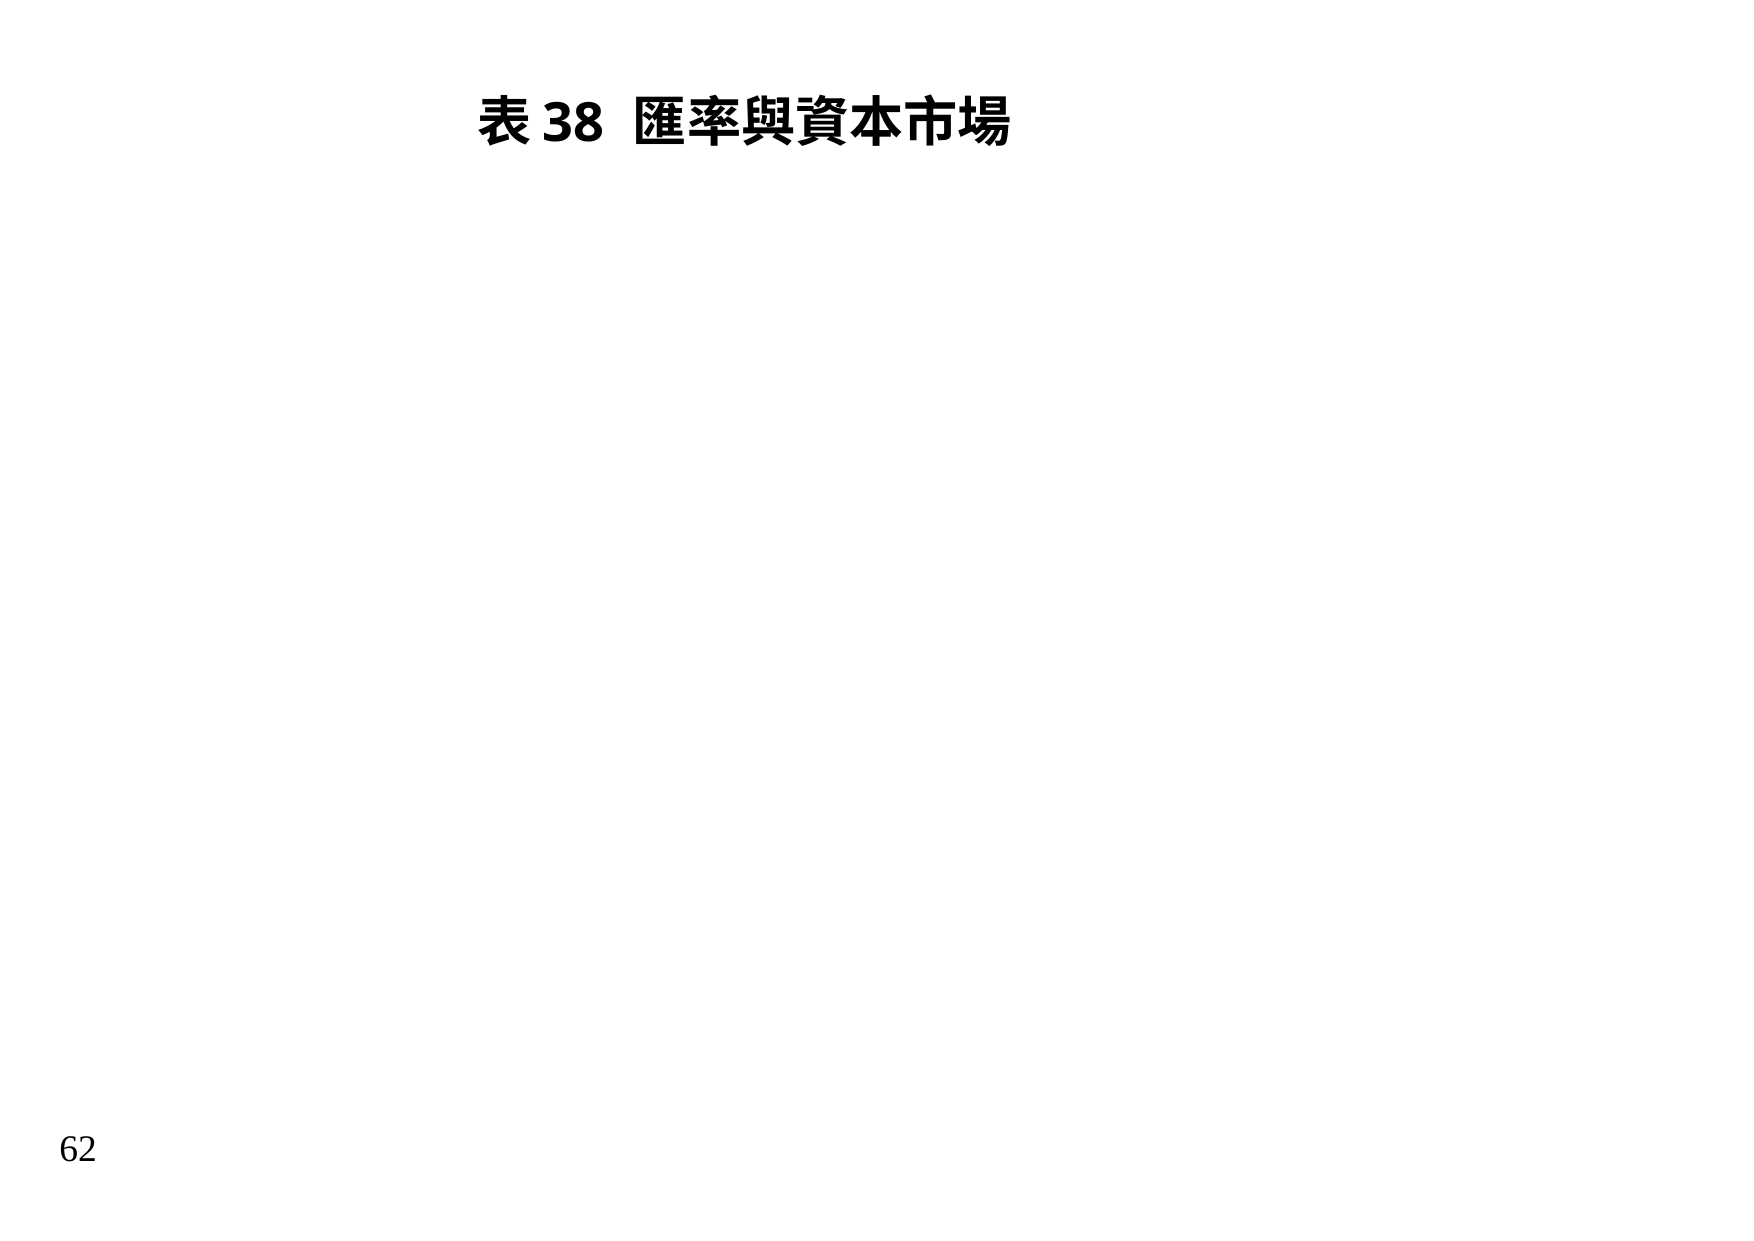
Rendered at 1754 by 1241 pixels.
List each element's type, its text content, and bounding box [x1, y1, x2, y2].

subtitle 表38 匯率與資本市場 [59, 62, 1639, 174]
